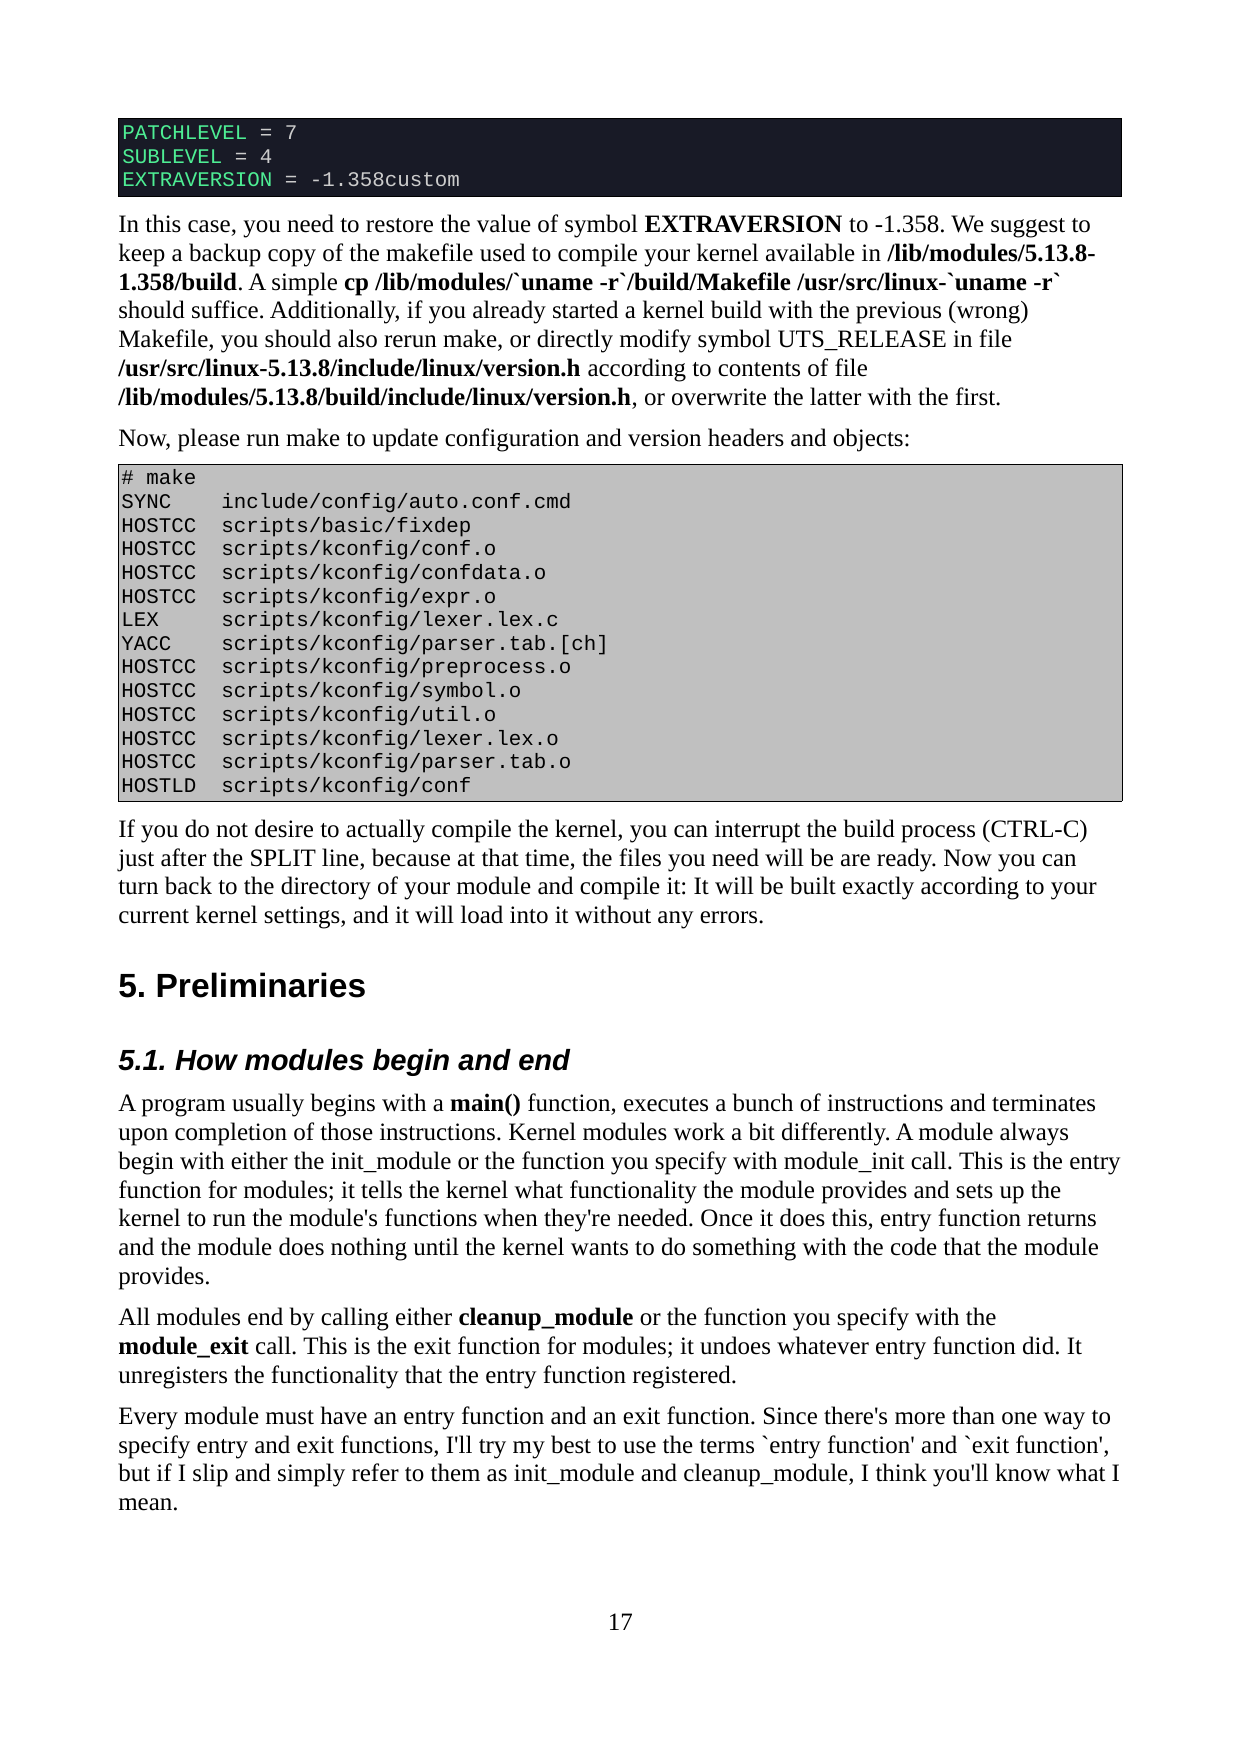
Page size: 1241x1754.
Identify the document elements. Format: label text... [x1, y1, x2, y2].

text Every module must have an entry function and an exit function. Since there's more than one way to specify entry and exit functions, I'll try my best to use the terms `entry function' and `exit function', but if I slip and simply refer to them as init_module and cleanup_module, I think you'll know what I mean. [118, 1401, 1122, 1516]
text HOSTCC scripts/kconfig/parser.tab.o [119, 748, 1122, 772]
text YACC scripts/kconfig/parser.tab.[ch] [119, 630, 1122, 653]
text HOSTCC scripts/kconfig/confdata.o [119, 559, 1122, 583]
text HOSTCC scripts/kconfig/conf.o [119, 535, 1122, 559]
text HOSTCC scripts/kconfig/lexer.lex.o [119, 724, 1122, 748]
subtitle Preliminaries [118, 966, 1122, 1005]
text EXTRAVERSION = -1.358custom [119, 165, 1121, 196]
text HOSTCC scripts/kconfig/expr.o [119, 583, 1122, 606]
text HOSTCC scripts/kconfig/symbol.o [119, 677, 1122, 701]
text HOSTCC scripts/kconfig/preprocess.o [119, 653, 1122, 677]
text In this case, you need to restore the value of symbol EXTRAVERSION to -1.358. We suggest to keep a backup copy of the makefile used to compile your kernel available in /lib/modules/5.13.8-1.358/build. A simple cp /lib/modules/`uname -r`/build/Makefile /usr/src/linux-`uname -r` should suffice. Additionally, if you already started a kernel build with the previous (wrong) Makefile, you should also rerun make, or directly modify symbol UTS_RELEASE in file /usr/src/linux-5.13.8/include/linux/version.h according to contents of file /lib/modules/5.13.8/build/include/linux/version.h, or overwrite the latter with the first. [118, 209, 1122, 411]
text LEX scripts/kconfig/lexer.lex.c [119, 606, 1122, 630]
text Now, please run make to update configuration and version headers and objects: [118, 423, 1122, 452]
subtitle How modules begin and end [118, 1042, 1122, 1076]
text HOSTLD scripts/kconfig/conf [119, 772, 1122, 801]
text A program usually begins with a main() function, executes a bunch of instructions and terminates upon completion of those instructions. Kernel modules work a bit differently. A module always begin with either the init_module or the function you specify with module_init call. This is the entry function for modules; it tells the kernel what functionality the module provides and sets up the kernel to run the module's functions when they're needed. Once it does this, entry function returns and the module does nothing until the kernel wants to do something with the code that the module provides. [118, 1088, 1122, 1290]
text HOSTCC scripts/basic/fixdep [119, 512, 1122, 535]
text If you do not desire to actually compile the kernel, you can interrupt the build process (CTRL-C) just after the SPLIT line, because at that time, the files you need will be are ready. Now you can turn back to the directory of your module and compile it: It will be built exactly according to your current kernel settings, and it will load into it without any errors. [118, 814, 1122, 929]
text SUBLEVEL = 4 [119, 142, 1121, 165]
text All modules end by calling either cleanup_module or the function you specify with the module_exit call. This is the exit function for modules; it undoes whatever entry function did. It unregisters the functionality that the entry function registered. [118, 1302, 1122, 1388]
text # make [119, 465, 1122, 488]
text PATCHLEVEL = 7 [119, 119, 1121, 142]
text SYNC include/config/auto.conf.cmd [119, 488, 1122, 512]
text HOSTCC scripts/kconfig/util.o [119, 701, 1122, 724]
